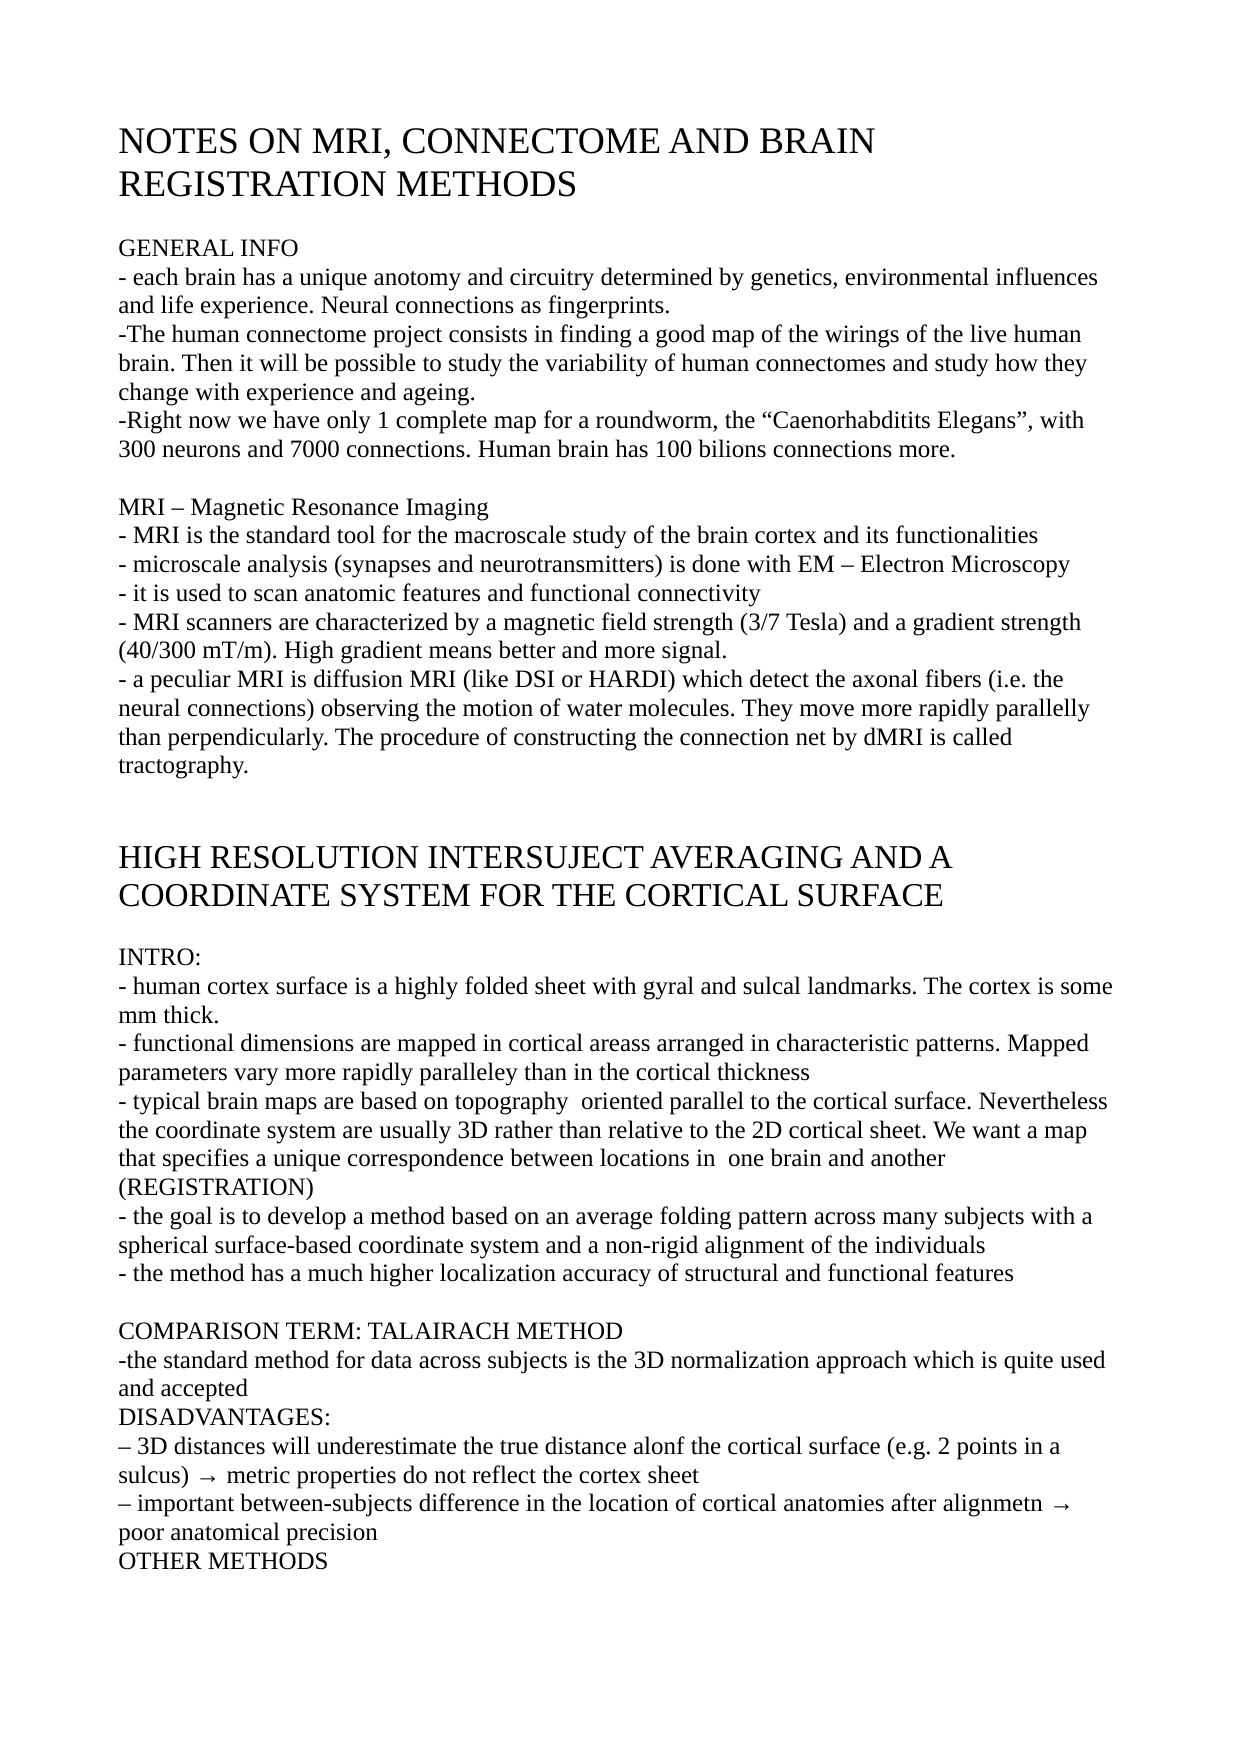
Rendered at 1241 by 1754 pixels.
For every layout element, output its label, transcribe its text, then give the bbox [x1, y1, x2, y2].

text – 3D distances will underestimate the true distance alonf the cortical surface (e.g. 2 points in a sulcus) → metric properties do not reflect the cortex sheet [118, 1431, 1122, 1488]
text - each brain has a unique anotomy and circuitry determined by genetics, environmental influences and life experience. Neural connections as fingerprints. [118, 262, 1122, 319]
text COMPARISON TERM: TALAIRACH METHOD [118, 1316, 1122, 1345]
text INTRO: [118, 942, 1122, 971]
text -the standard method for data across subjects is the 3D normalization approach which is quite used and accepted [118, 1345, 1122, 1402]
text GENERAL INFO [118, 233, 1122, 262]
text - functional dimensions are mapped in cortical areass arranged in characteristic patterns. Mapped parameters vary more rapidly paralleley than in the cortical thickness [118, 1028, 1122, 1086]
text DISADVANTAGES: [118, 1402, 1122, 1431]
text OTHER METHODS [118, 1546, 1122, 1575]
text HIGH RESOLUTION INTERSUJECT AVERAGING AND A COORDINATE SYSTEM FOR THE CORTICAL SURFACE [118, 837, 1122, 913]
text - typical brain maps are based on topography oriented parallel to the cortical surface. Nevertheless the coordinate system are usually 3D rather than relative to the 2D cortical sheet. We want a map that specifies a unique correspondence between locations in one brain and another (REGISTRATION) [118, 1086, 1122, 1201]
text – important between-subjects difference in the location of cortical anatomies after alignmetn → poor anatomical precision [118, 1488, 1122, 1546]
text - MRI scanners are characterized by a magnetic field strength (3/7 Tesla) and a gradient strength (40/300 mT/m). High gradient means better and more signal. [118, 607, 1122, 664]
text - a peculiar MRI is diffusion MRI (like DSI or HARDI) which detect the axonal fibers (i.e. the neural connections) observing the motion of water molecules. They move more rapidly parallelly than perpendicularly. The procedure of constructing the connection net by dMRI is called tractography. [118, 664, 1122, 779]
text - it is used to scan anatomic features and functional connectivity [118, 578, 1122, 607]
text - the method has a much higher localization accuracy of structural and functional features [118, 1258, 1122, 1287]
text MRI – Magnetic Resonance Imaging [118, 492, 1122, 521]
text NOTES ON MRI, CONNECTOME AND BRAIN REGISTRATION METHODS [118, 118, 1122, 204]
text - microscale analysis (synapses and neurotransmitters) is done with EM – Electron Microscopy [118, 549, 1122, 578]
text - the goal is to develop a method based on an average folding pattern across many subjects with a spherical surface-based coordinate system and a non-rigid alignment of the individuals [118, 1201, 1122, 1258]
text -The human connectome project consists in finding a good map of the wirings of the live human brain. Then it will be possible to study the variability of human connectomes and study how they change with experience and ageing. [118, 319, 1122, 406]
text - human cortex surface is a highly folded sheet with gyral and sulcal landmarks. The cortex is some mm thick. [118, 971, 1122, 1028]
text - MRI is the standard tool for the macroscale study of the brain cortex and its functionalities [118, 521, 1122, 549]
text -Right now we have only 1 complete map for a roundworm, the “Caenorhabditits Elegans”, with 300 neurons and 7000 connections. Human brain has 100 bilions connections more. [118, 406, 1122, 463]
